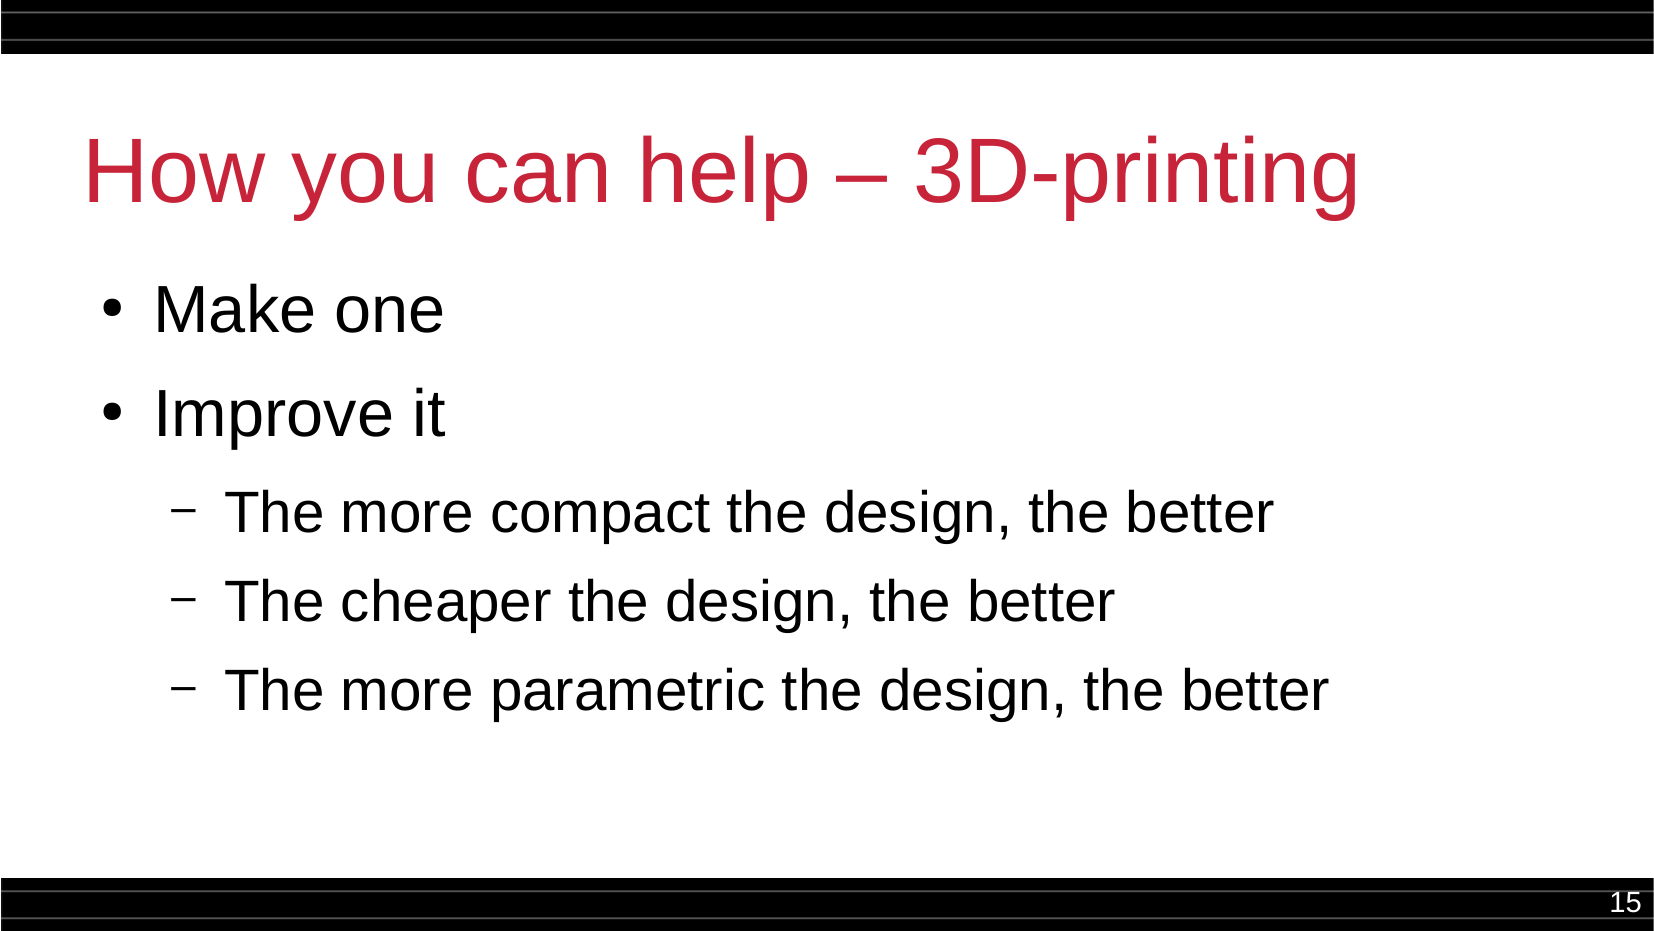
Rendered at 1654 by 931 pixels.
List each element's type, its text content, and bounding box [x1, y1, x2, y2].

picture [1, 878, 1654, 931]
picture [1, 0, 1654, 54]
list Make one Improve it The more compact the design, the better The cheaper the design, the better The more parametric the design, the better [82, 271, 1571, 758]
title How you can help – 3D-printing [82, 92, 1571, 249]
